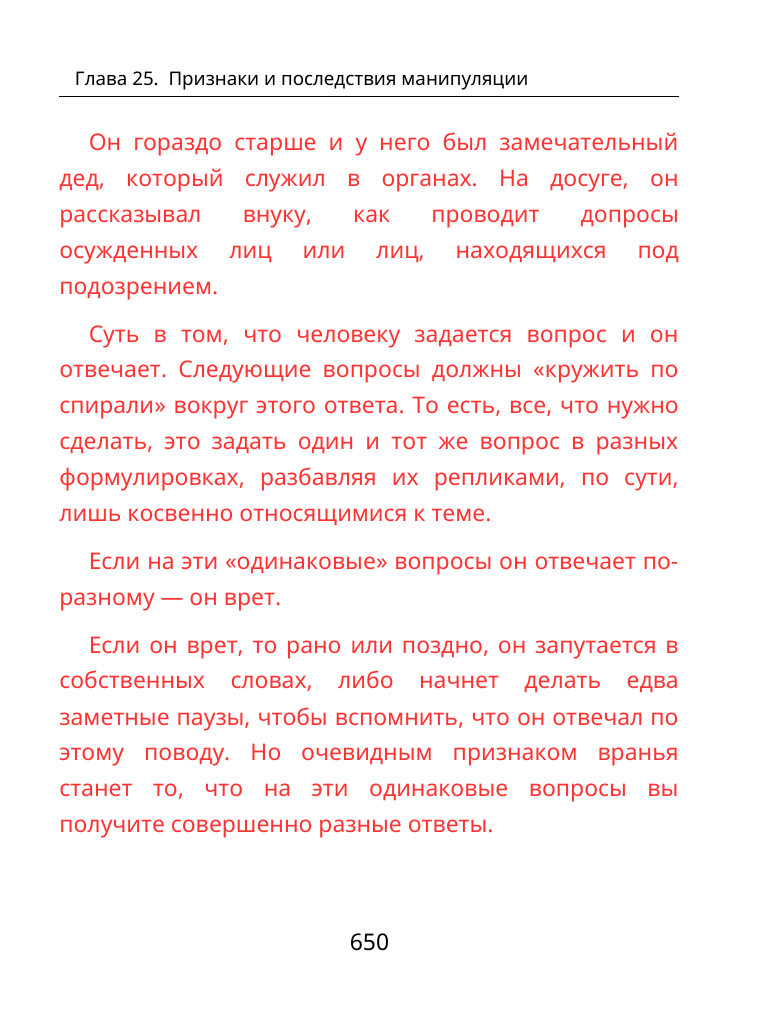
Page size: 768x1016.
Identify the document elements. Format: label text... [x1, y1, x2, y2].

text Если на эти «одинаковые» вопросы он отвечает по-разному — он врет. [59, 545, 679, 612]
text Если он врет, то рано или поздно, он запутается в собственных словах, либо начнет делать едва заметные паузы, чтобы вспомнить, что он отвечал по этому поводу. Но очевидным признаком вранья станет то, что на эти одинаковые вопросы вы получите совершенно разные ответы. [59, 628, 679, 839]
text Суть в том, что человеку задается вопрос и он отвечает. Следующие вопросы должны «кружить по спирали» вокруг этого ответа. То есть, все, что нужно сделать, это задать один и тот же вопрос в разных формулировках, разбавляя их репликами, по сути, лишь косвенно относящимися к теме. [59, 317, 679, 528]
text Он гораздо старше и у него был замечательный дед, который служил в органах. На досуге, он рассказывал внуку, как проводит допросы осужденных лиц или лиц, находящихся под подозрением. [59, 126, 679, 301]
